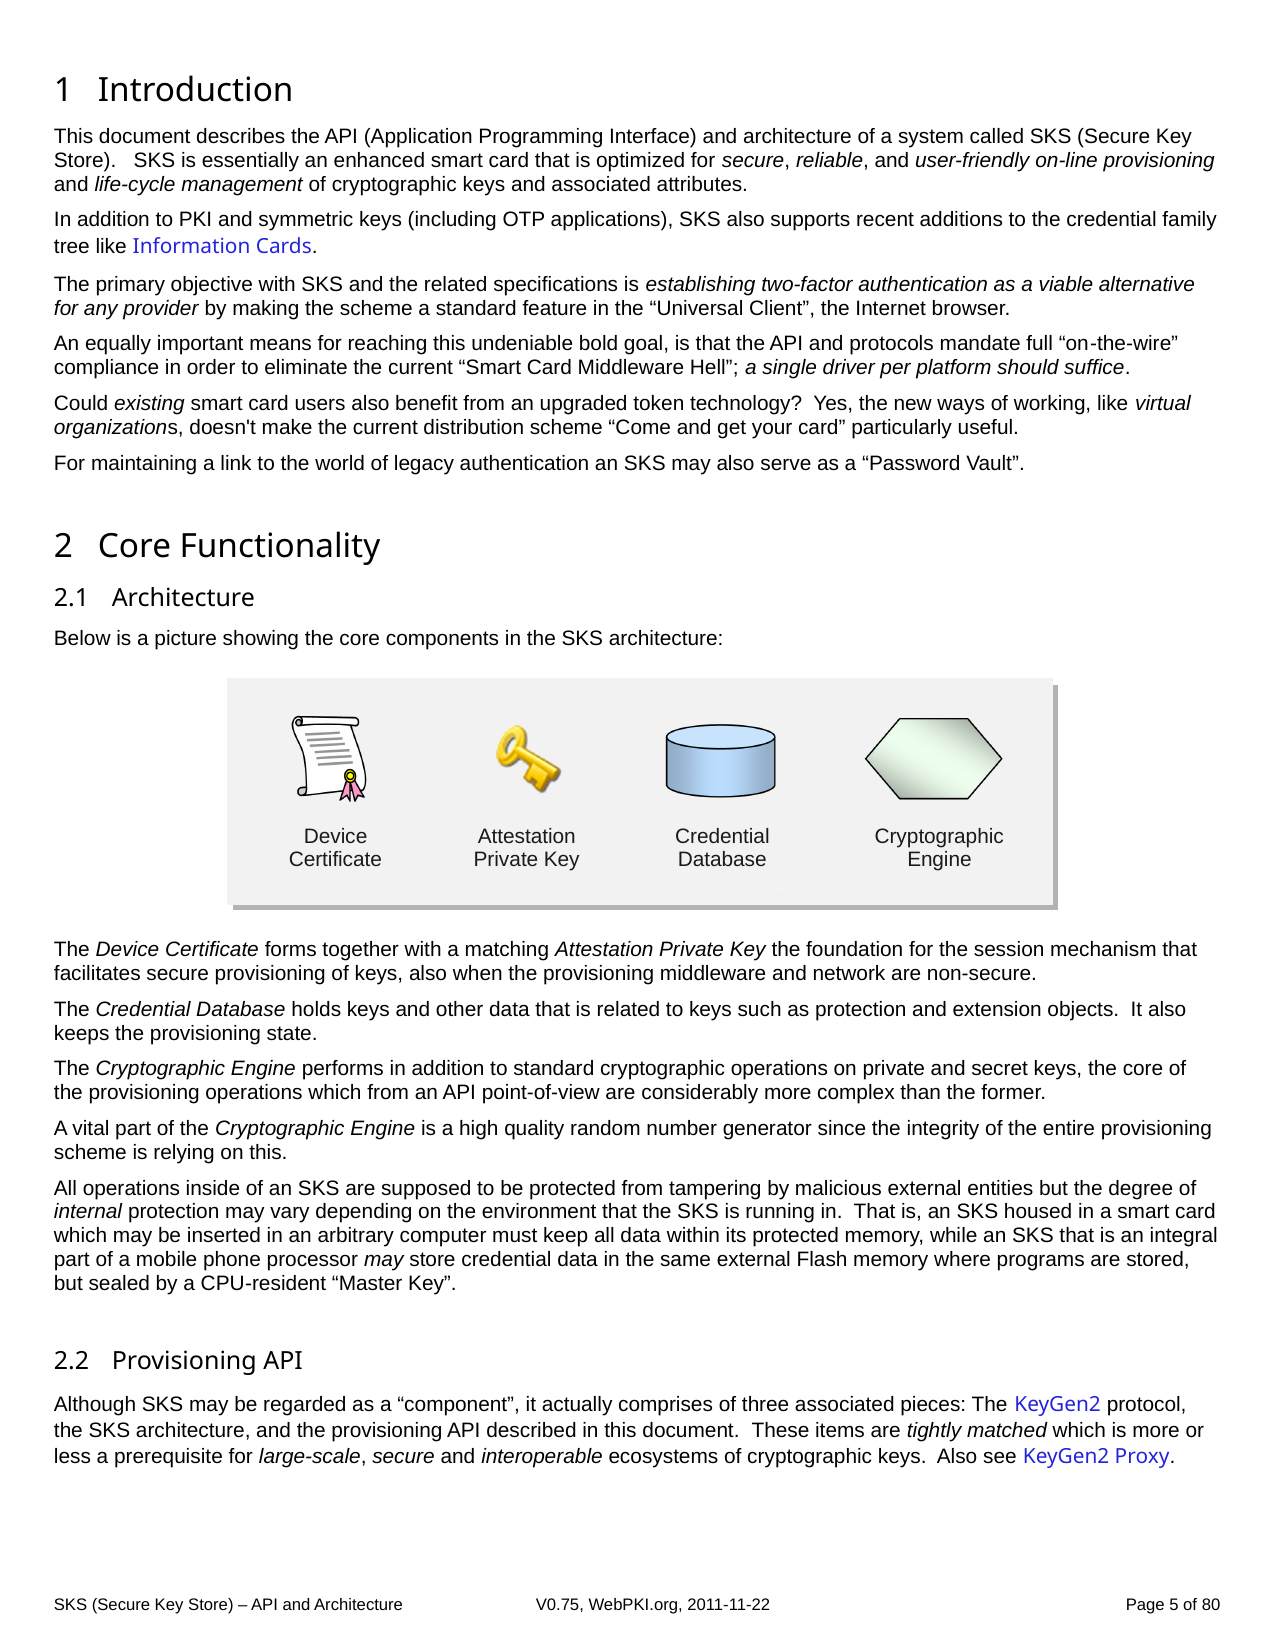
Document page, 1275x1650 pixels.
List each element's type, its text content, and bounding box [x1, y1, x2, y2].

text Although SKS may be regarded as a “component”, it actually comprises of three associated pieces: The KeyGen2 protocol, the SKS architecture, and the provisioning API described in this document. These items are tightly matched which is more or less a prerequisite for large-scale, secure and interoperable ecosystems of cryptographic keys. Also see KeyGen2 Proxy. [54, 1389, 1221, 1470]
text All operations inside of an SKS are supposed to be protected from tampering by malicious external entities but the degree of internal protection may vary depending on the environment that the SKS is running in. That is, an SKS housed in a smart card which may be inserted in an arbitrary computer must keep all data within its protected memory, while an SKS that is an integral part of a mobile phone processor may store credential data in the same external Flash memory where programs are stored, but sealed by a CPU‑resident “Master Key”. [54, 1175, 1221, 1295]
text For maintaining a link to the world of legacy authentication an SKS may also serve as a “Password Vault”. [54, 450, 1221, 474]
text Below is a picture showing the core components in the SKS architecture: [54, 626, 1221, 650]
text This document describes the API (Application Programming Interface) and architecture of a system called SKS (Secure Key Store). SKS is essentially an enhanced smart card that is optimized for secure, reliable, and user-friendly on-line provisioning and life-cycle management of cryptographic keys and associated attributes. [54, 123, 1221, 195]
subtitle Introduction [54, 66, 1221, 111]
text Could existing smart card users also benefit from an upgraded token technology? Yes, the new ways of working, like virtual organizations, doesn't make the current distribution scheme “Come and get your card” particularly useful. [54, 391, 1221, 439]
text In addition to PKI and symmetric keys (including OTP applications), SKS also supports recent additions to the credential family tree like Information Cards. [54, 207, 1221, 259]
subtitle Provisioning API [54, 1343, 1221, 1377]
text The Cryptographic Engine performs in addition to standard cryptographic operations on private and secret keys, the core of the provisioning operations which from an API point-of-view are considerably more complex than the former. [54, 1056, 1221, 1104]
text The Credential Database holds keys and other data that is related to keys such as protection and extension objects. It also keeps the provisioning state. [54, 996, 1221, 1044]
text An equally important means for reaching this undeniable bold goal, is that the API and protocols mandate full “on‑the‑wire” compliance in order to eliminate the current “Smart Card Middleware Hell”; a single driver per platform should suffice. [54, 331, 1221, 379]
text The Device Certificate forms together with a matching Attestation Private Key the foundation for the session mechanism that facilitates secure provisioning of keys, also when the provisioning middleware and network are non-secure. [54, 662, 1221, 984]
text A vital part of the Cryptographic Engine is a high quality random number generator since the integrity of the entire provisioning scheme is relying on this. [54, 1116, 1221, 1164]
subtitle Architecture [54, 580, 1221, 614]
subtitle Core Functionality [54, 522, 1221, 567]
text The primary objective with SKS and the related specifications is establishing two-factor authentication as a viable alternative for any provider by making the scheme a standard feature in the “Universal Client”, the Internet browser. [54, 271, 1221, 319]
